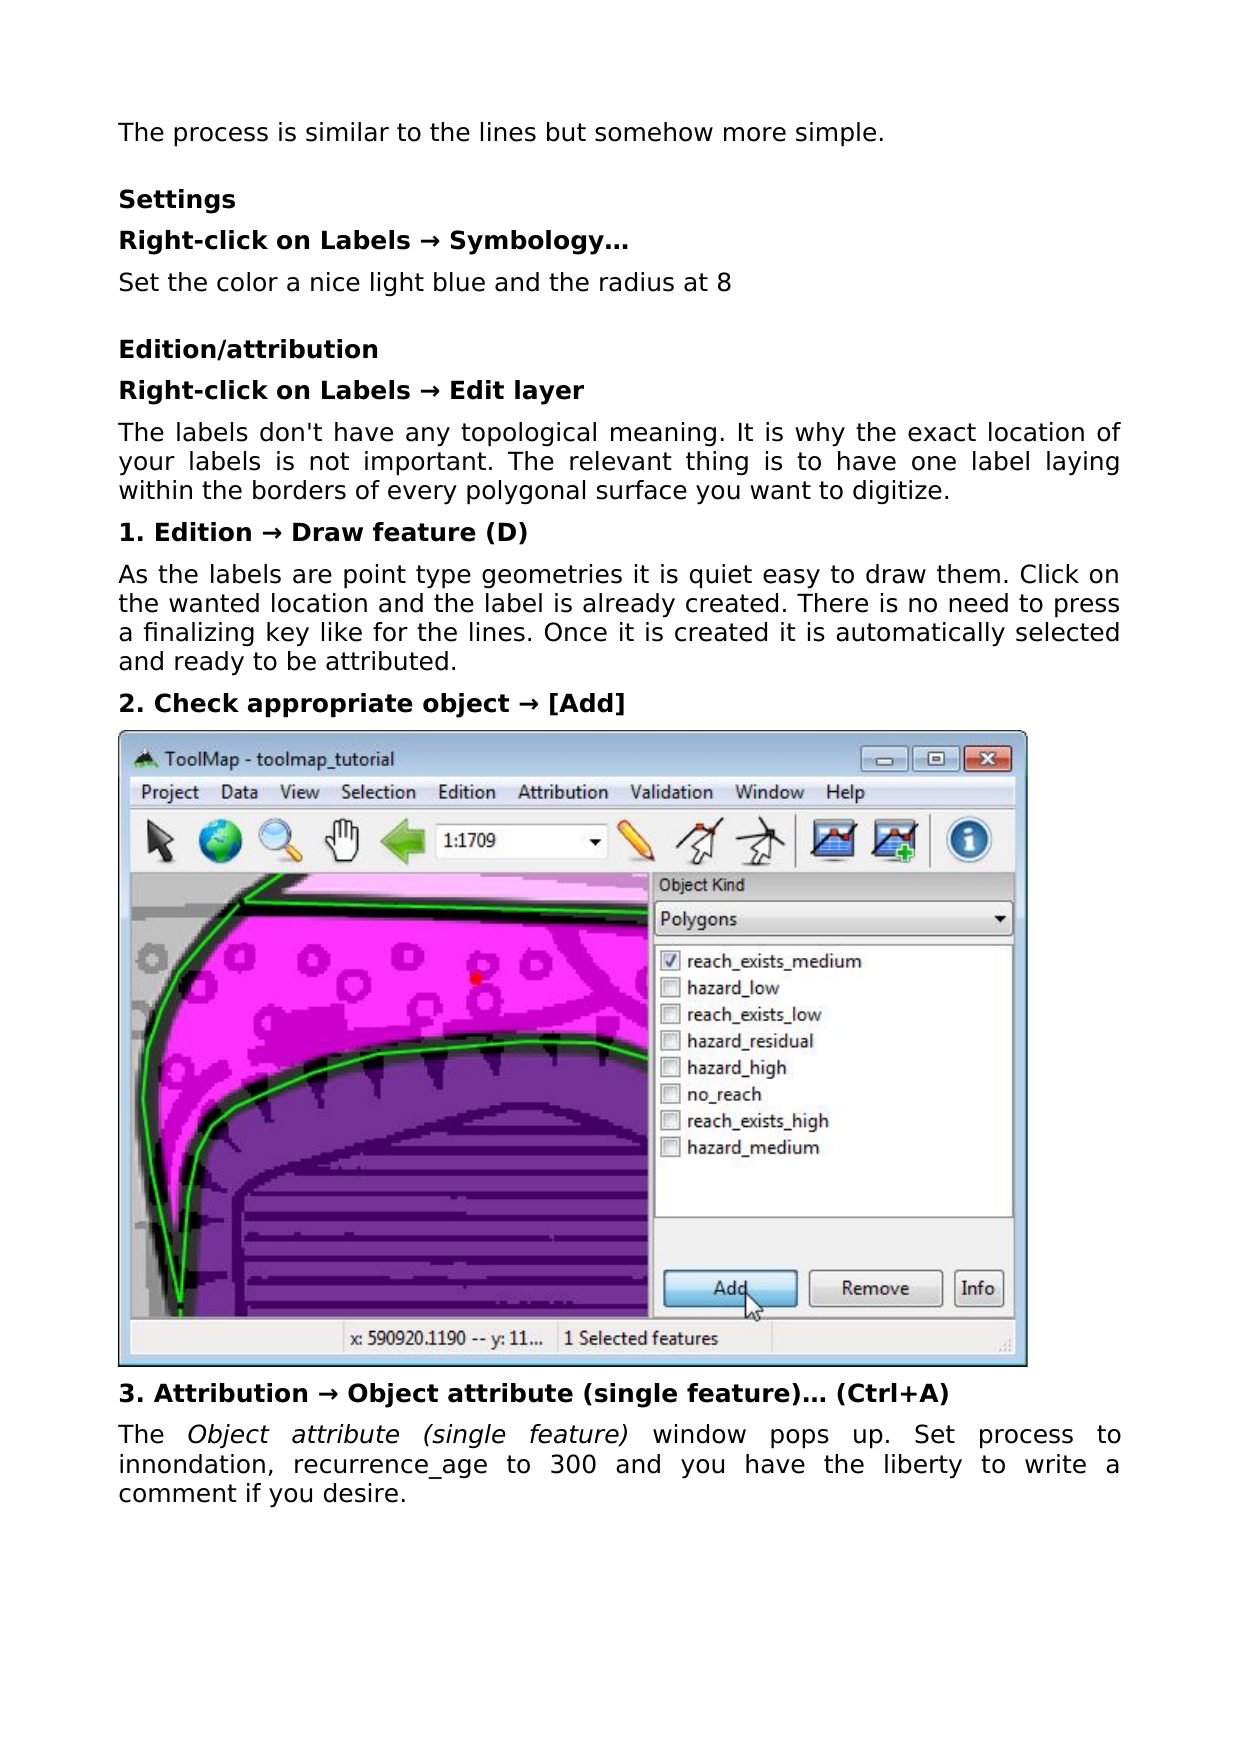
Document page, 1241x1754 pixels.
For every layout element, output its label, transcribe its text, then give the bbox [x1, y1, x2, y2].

text The Object attribute (single feature) window pops up. Set process to innondation, recurrence_age to 300 and you have the liberty to write a comment if you desire. [118, 1421, 1122, 1508]
text Set the color a nice light blue and the radius at 8 [118, 268, 1122, 297]
text 3. Attribution → Object attribute (single feature)… (Ctrl+A) [118, 1379, 1122, 1408]
text Right-click on Labels → Symbology… [118, 226, 1122, 256]
text Right-click on Labels → Edit layer [118, 376, 1122, 406]
text The process is similar to the lines but somehow more simple. [118, 118, 1122, 147]
text The labels don't have any topological meaning. It is why the exact location of your labels is not important. The relevant thing is to have one label laying within the borders of every polygonal surface you want to digitize. [118, 418, 1122, 506]
picture [118, 730, 1028, 1367]
subtitle Edition/attribution [118, 335, 1122, 364]
subtitle Settings [118, 185, 1122, 214]
text As the labels are point type geometries it is quiet easy to draw them. Click on the wanted location and the label is already created. There is no need to press a finalizing key like for the lines. Once it is created it is automatically selected and ready to be attributed. [118, 560, 1122, 676]
text 2. Check appropriate object → [Add] [118, 689, 1122, 718]
text 1. Edition → Draw feature (D) [118, 518, 1122, 547]
